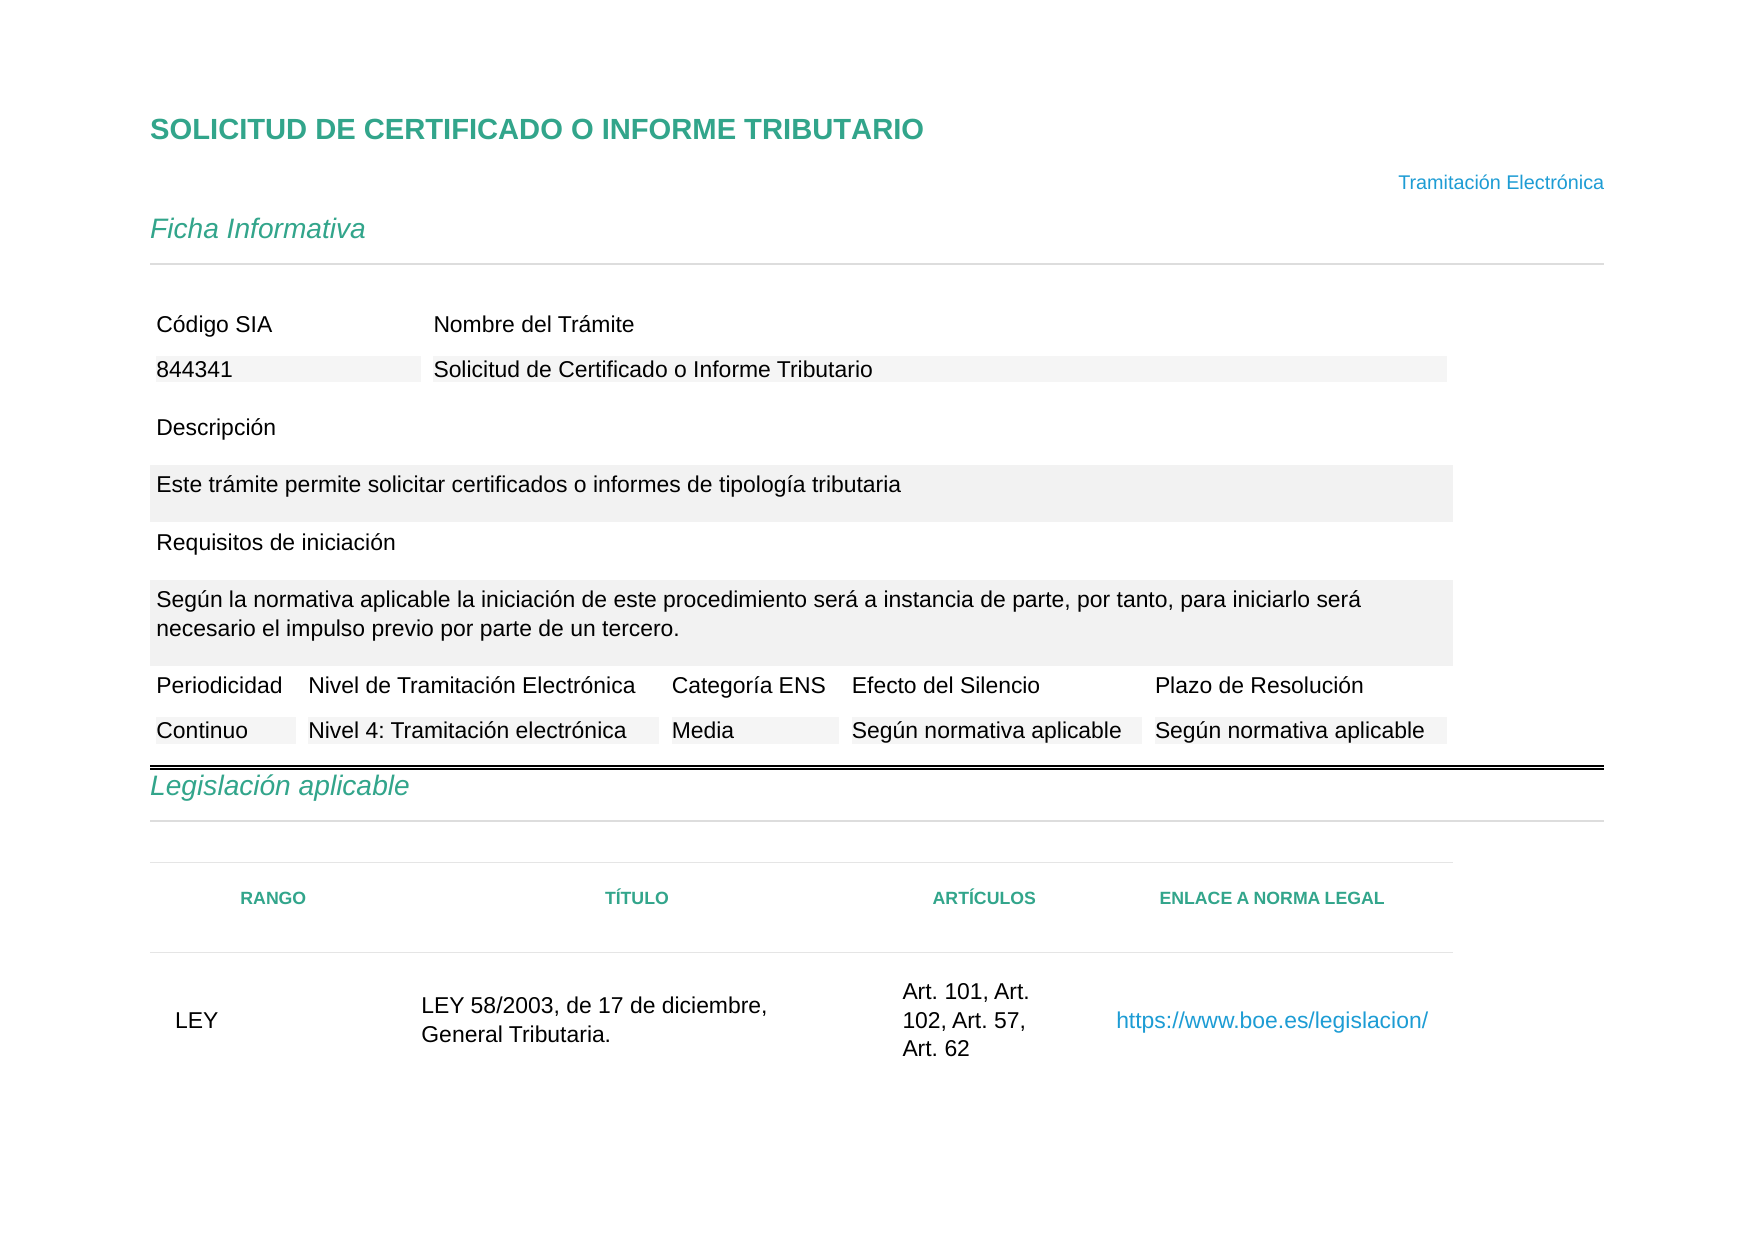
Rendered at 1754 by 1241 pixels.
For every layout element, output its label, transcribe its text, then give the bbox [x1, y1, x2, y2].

table_header ARTÍCULOS [877, 863, 1091, 952]
table_header Categoría ENS Media [665, 666, 845, 765]
table_header ENLACE A NORMA LEGAL [1091, 863, 1453, 952]
table_cell Este trámite permite solicitar certificados o informes de tipología tributaria [150, 465, 1453, 522]
table_header Efecto del Silencio Según normativa aplicable [845, 666, 1148, 765]
table_header TÍTULO [396, 863, 877, 952]
table_header Código SIA 844341 [150, 305, 427, 407]
table_cell Según la normativa aplicable la iniciación de este procedimiento será a instancia de parte, por tanto, para iniciarlo será necesario el impulso previo por parte de un tercero. [150, 580, 1453, 666]
subtitle SOLICITUD DE CERTIFICADO O INFORME TRIBUTARIO [150, 112, 1604, 146]
subtitle Ficha Informativa [150, 212, 1604, 263]
table_header Nombre del Trámite Solicitud de Certificado o Informe Tributario [427, 305, 1453, 407]
table_header RANGO [150, 863, 396, 952]
table_header Plazo de Resolución Según normativa aplicable [1149, 666, 1453, 765]
subtitle Legislación aplicable [150, 770, 1604, 820]
table_cell LEY 58/2003, de 17 de diciembre, General Tributaria. [396, 953, 877, 1105]
table_cell https://www.boe.es/legislacion/ [1091, 953, 1453, 1105]
text Tramitación Electrónica [150, 171, 1604, 193]
table_header Nivel de Tramitación Electrónica Nivel 4: Tramitación electrónica [302, 666, 665, 765]
table_cell LEY [150, 953, 396, 1105]
table_cell Art. 101, Art. 102, Art. 57, Art. 62 [877, 953, 1091, 1105]
table_cell Requisitos de iniciación [150, 523, 1453, 580]
table_cell Descripción [150, 407, 1453, 465]
table_header Periodicidad Continuo [150, 666, 302, 765]
